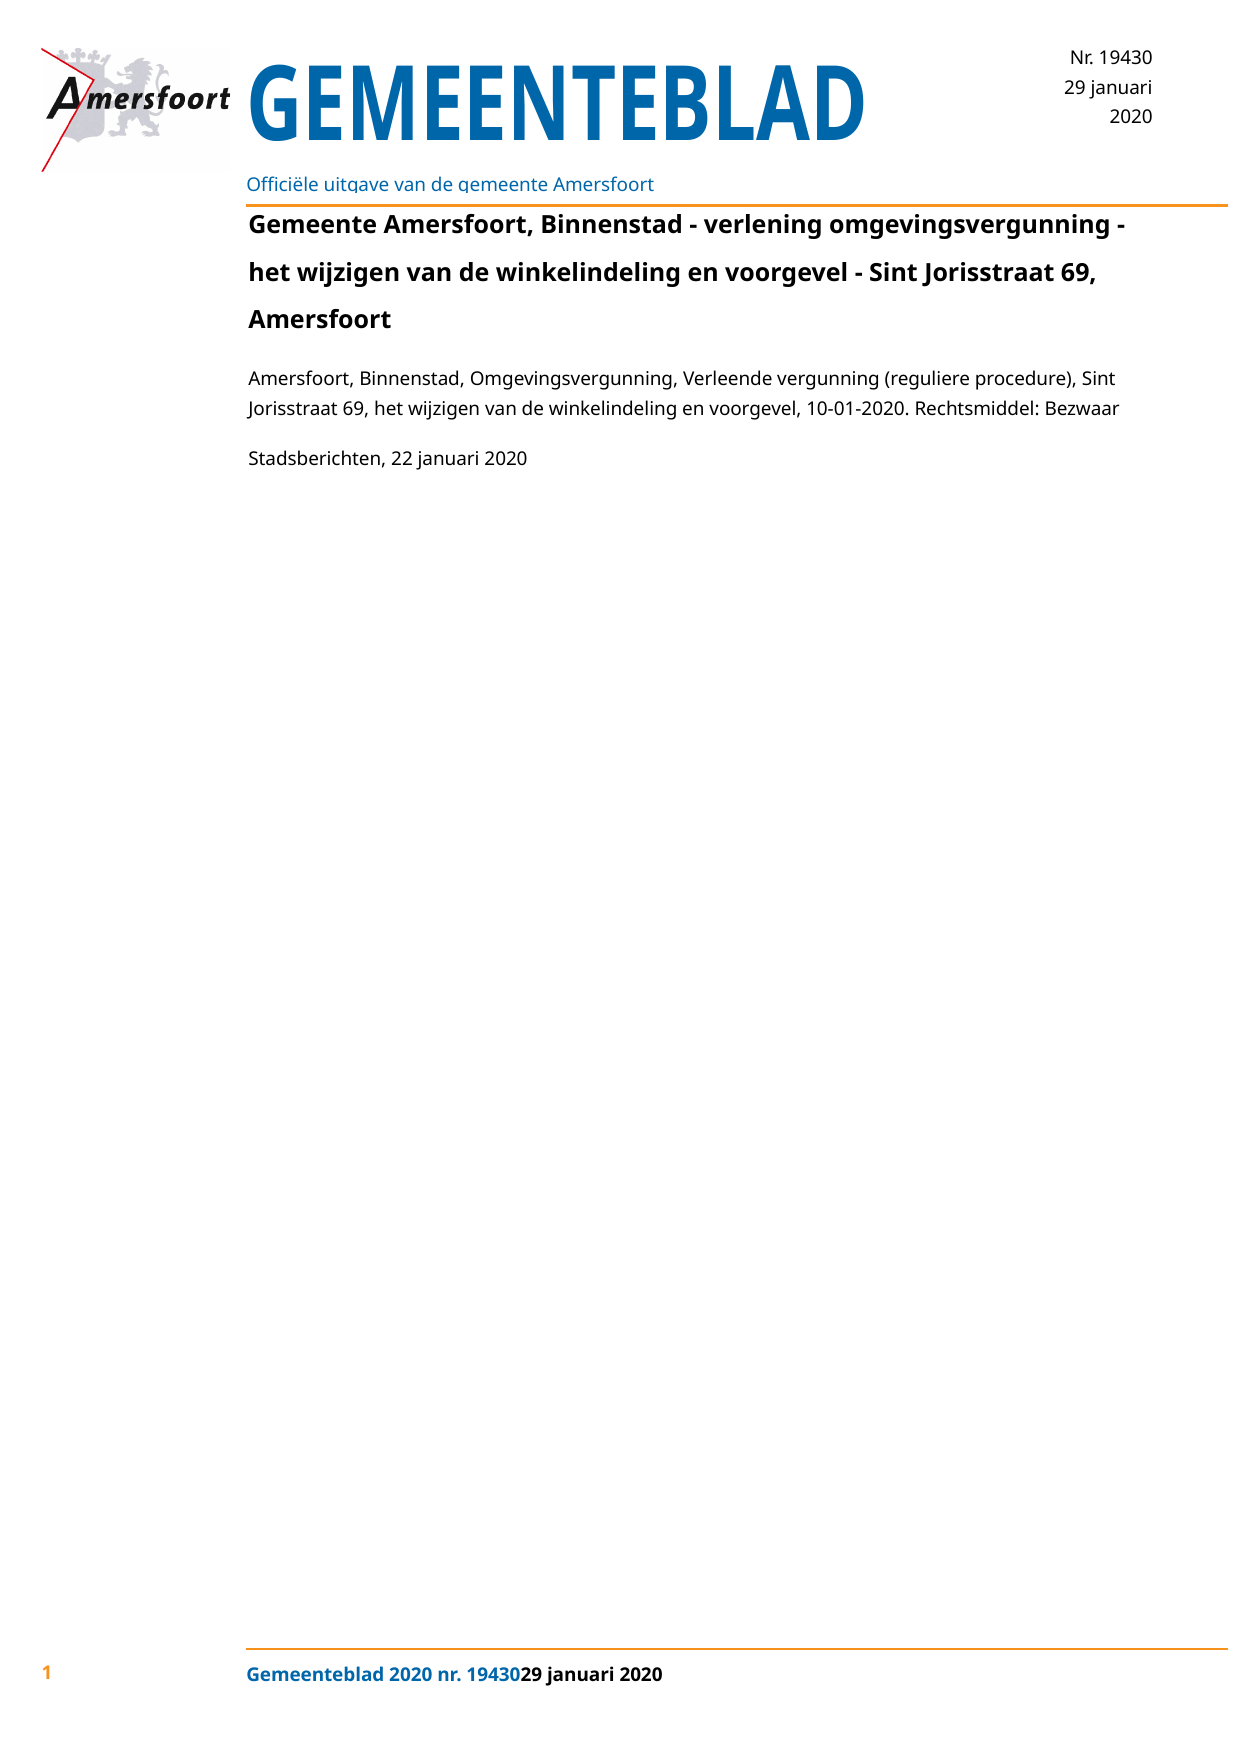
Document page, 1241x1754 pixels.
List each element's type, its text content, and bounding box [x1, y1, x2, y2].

picture [41, 47, 231, 172]
text Stadsberichten, 22 januari 2020 [248, 446, 1152, 471]
text Amersfoort, Binnenstad, Omgevingsvergunning, Verleende vergunning (reguliere procedure), Sint Jorisstraat 69, het wijzigen van de winkelindeling en voorgevel, 10-01-2020. Rechtsmiddel: Bezwaar [248, 366, 1152, 421]
text Gemeente Amersfoort, Binnenstad - verlening omgevingsvergunning - het wijzigen van de winkelindeling en voorgevel - Sint Jorisstraat 69, Amersfoort [248, 207, 1152, 336]
